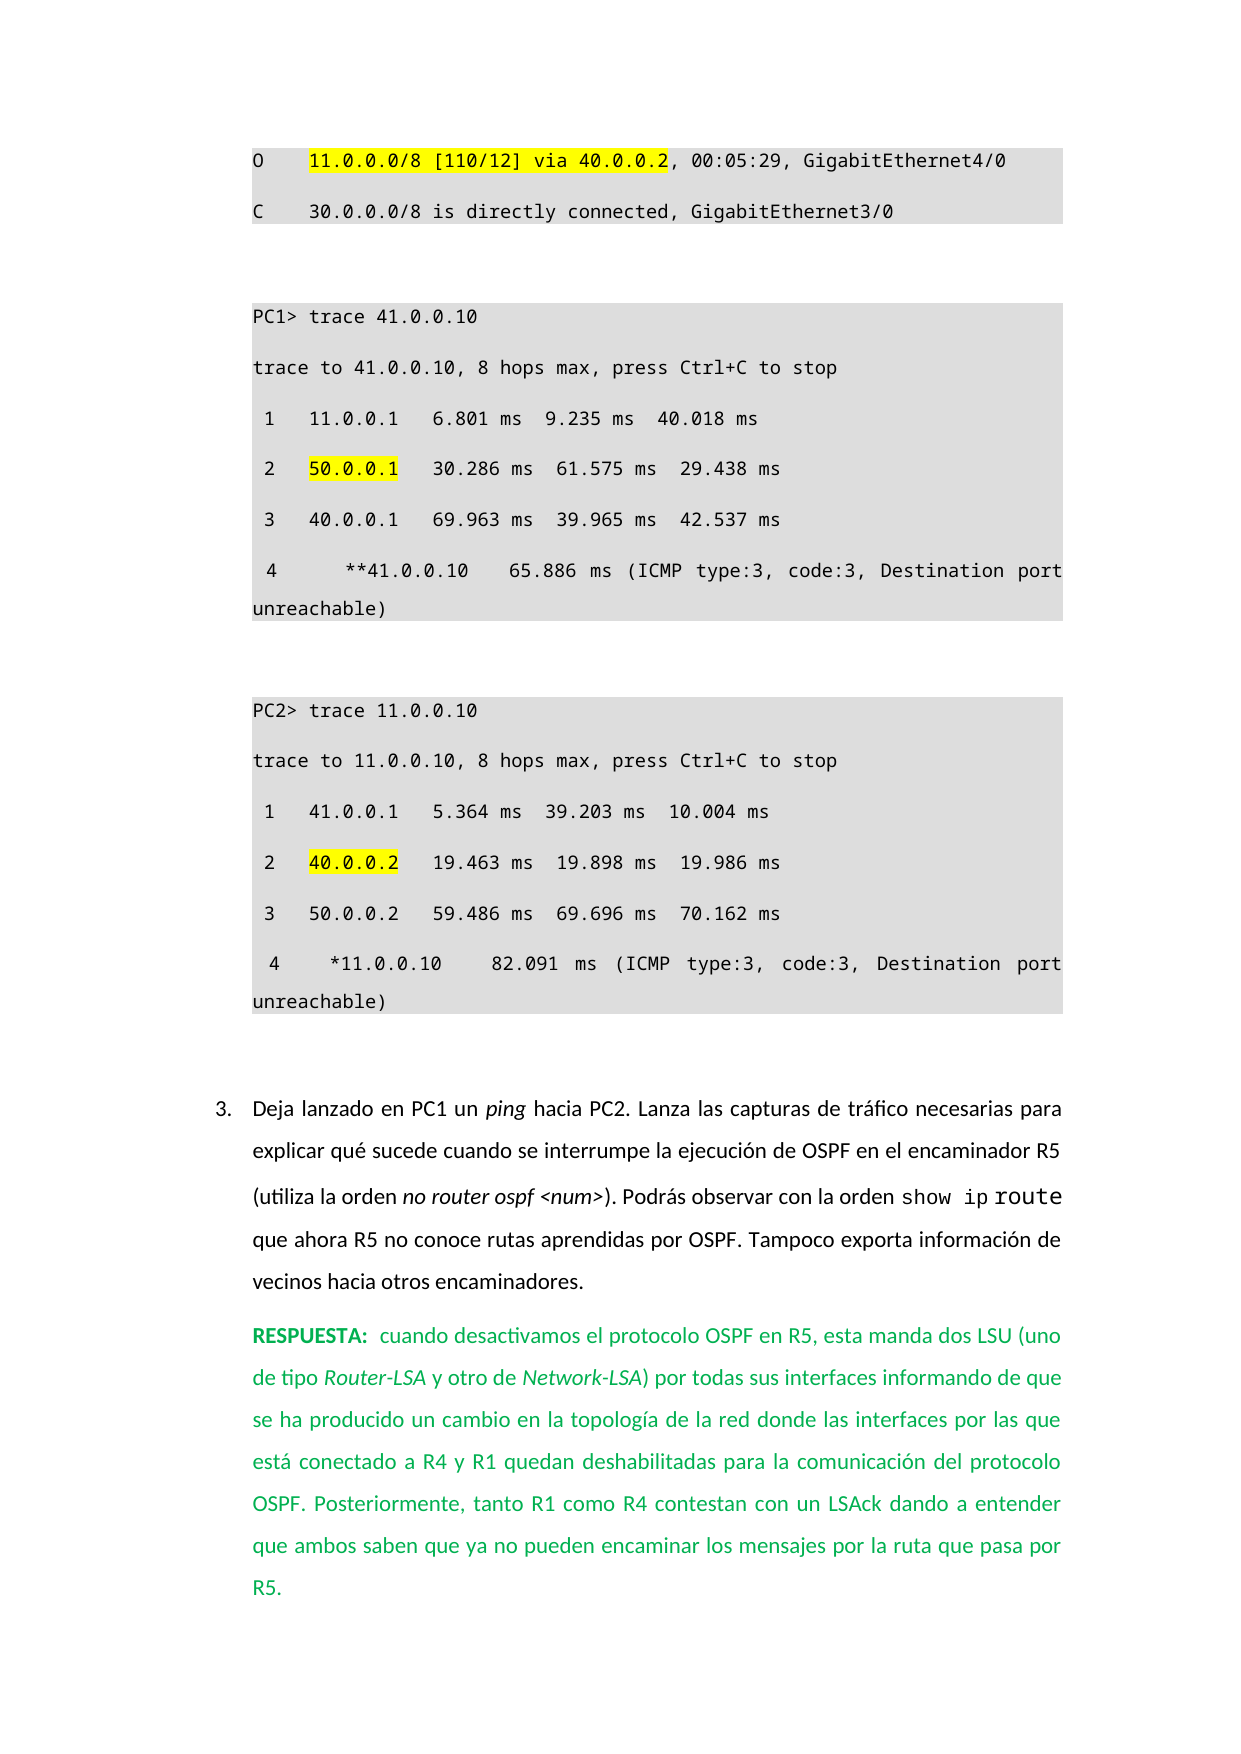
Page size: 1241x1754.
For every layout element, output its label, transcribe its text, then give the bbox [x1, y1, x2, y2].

list Deja lanzado en PC1 un ping hacia PC2. Lanza las capturas de tráfico necesarias para explicar qué sucede cuando se interrumpe la ejecución de OSPF en el encaminador R5 (utiliza la orden no router ospf <num>). Podrás observar con la orden show ip route que ahora R5 no conoce rutas aprendidas por OSPF. Tampoco exporta información de vecinos hacia otros encaminadores. [215, 1094, 1063, 1295]
text 3 50.0.0.2 59.486 ms 69.696 ms 70.162 ms [252, 900, 1063, 925]
text trace to 41.0.0.10, 8 hops max, press Ctrl+C to stop [252, 354, 1063, 380]
text 1 41.0.0.1 5.364 ms 39.203 ms 10.004 ms [252, 798, 1063, 824]
text 4 *11.0.0.10 82.091 ms (ICMP type:3, code:3, Destination port unreachable) [252, 951, 1063, 1014]
text 3 40.0.0.1 69.963 ms 39.965 ms 42.537 ms [252, 506, 1063, 532]
text C 30.0.0.0/8 is directly connected, GigabitEthernet3/0 [252, 198, 1063, 224]
text O 11.0.0.0/8 [110/12] via 40.0.0.2, 00:05:29, GigabitEthernet4/0 [252, 148, 1063, 173]
text 4 **41.0.0.10 65.886 ms (ICMP type:3, code:3, Destination port unreachable) [252, 557, 1063, 621]
text PC2> trace 11.0.0.10 [252, 697, 1063, 722]
text trace to 11.0.0.10, 8 hops max, press Ctrl+C to stop [252, 748, 1063, 773]
text PC1> trace 41.0.0.10 [252, 303, 1063, 329]
text 1 11.0.0.1 6.801 ms 9.235 ms 40.018 ms [252, 405, 1063, 431]
text RESPUESTA: cuando desactivamos el protocolo OSPF en R5, esta manda dos LSU (uno de tipo Router-LSA y otro de Network-LSA) por todas sus interfaces informando de que se ha producido un cambio en la topología de la red donde las interfaces por las que está conectado a R4 y R1 quedan deshabilitadas para la comunicación del protocolo OSPF. Posteriormente, tanto R1 como R4 contestan con un LSAck dando a entender que ambos saben que ya no pueden encaminar los mensajes por la ruta que pasa por R5. [252, 1321, 1063, 1601]
text 2 50.0.0.1 30.286 ms 61.575 ms 29.438 ms [252, 456, 1063, 481]
text 2 40.0.0.2 19.463 ms 19.898 ms 19.986 ms [252, 849, 1063, 874]
